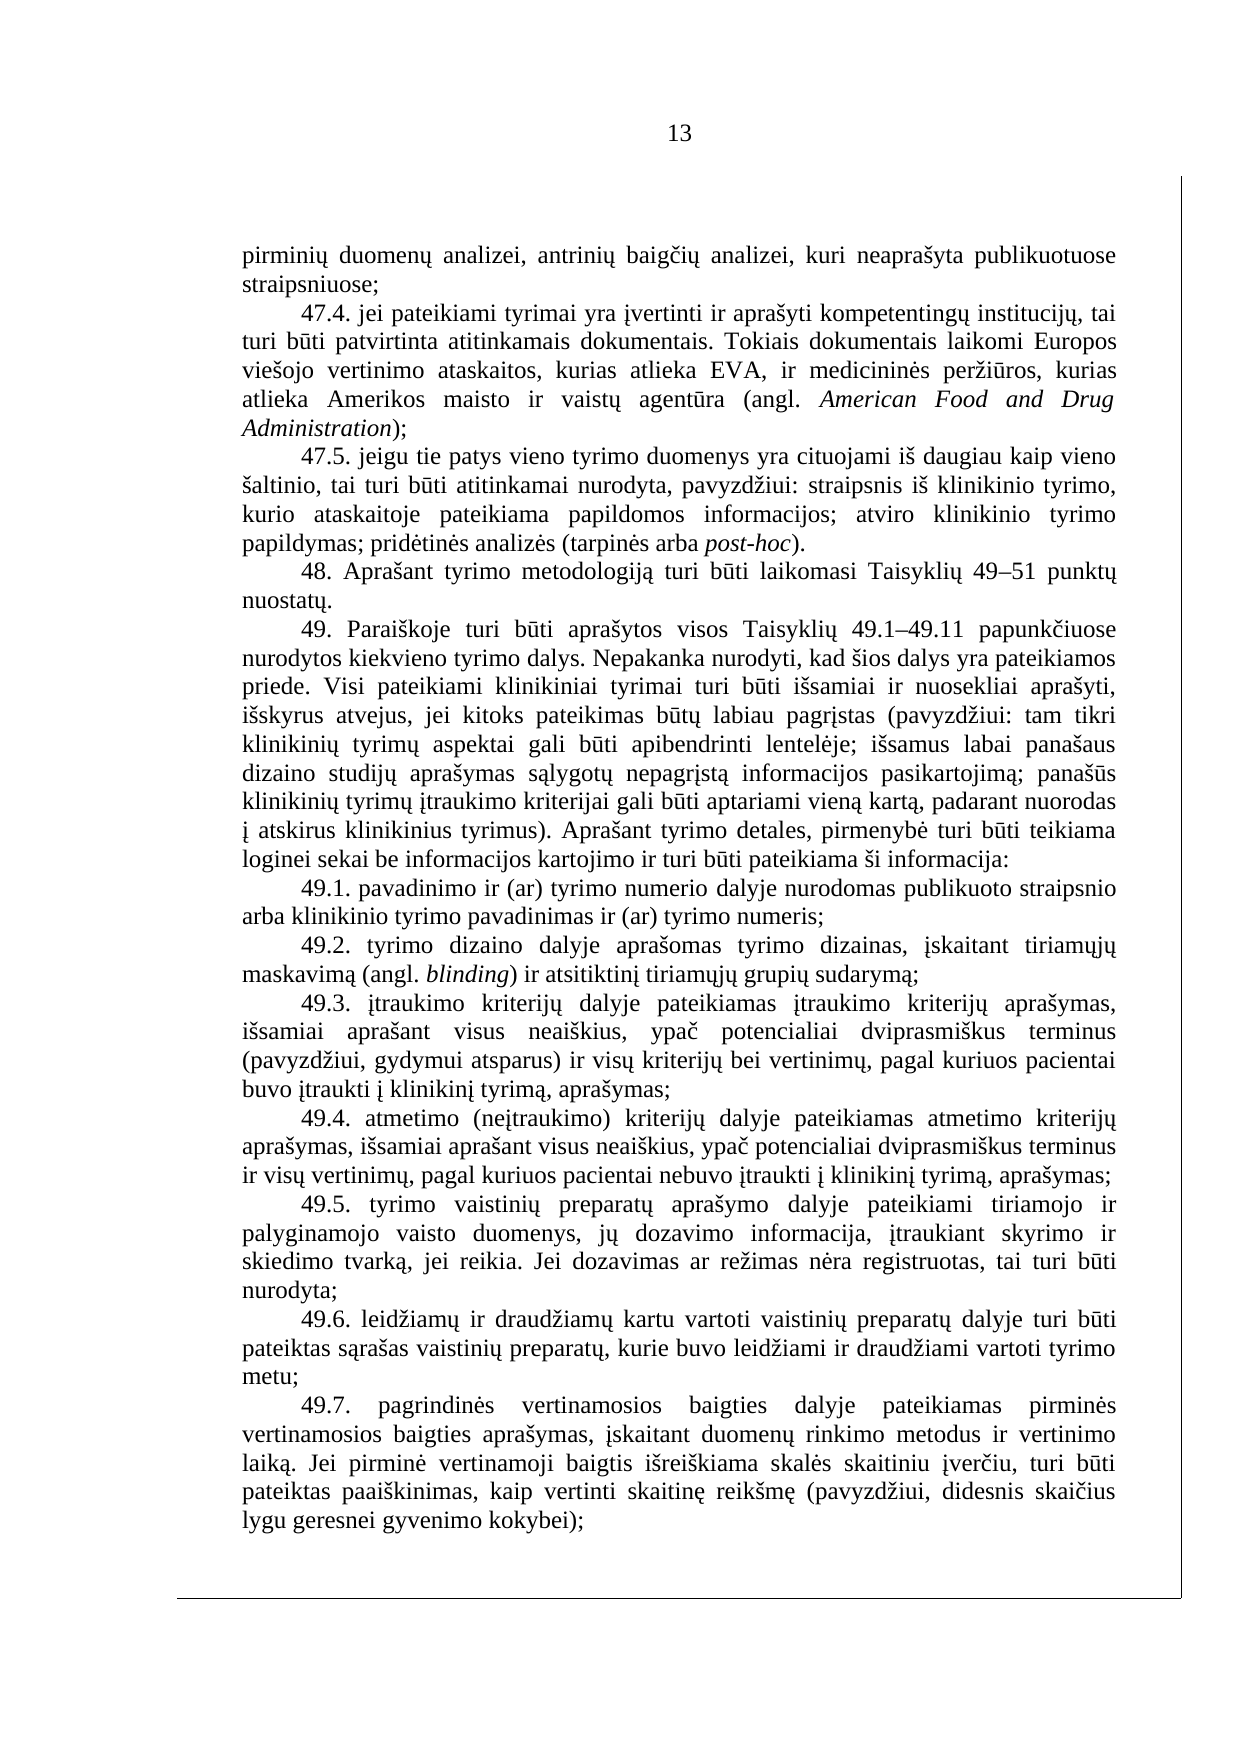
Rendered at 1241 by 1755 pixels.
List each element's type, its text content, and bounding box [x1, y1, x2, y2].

text 49.3. įtraukimo kriterijų dalyje pateikiamas įtraukimo kriterijų aprašymas, išsamiai aprašant visus neaiškius, ypač potencialiai dviprasmiškus terminus (pavyzdžiui, gydymui atsparus) ir visų kriterijų bei vertinimų, pagal kuriuos pacientai buvo įtraukti į klinikinį tyrimą, aprašymas; [177, 988, 1181, 1103]
text 49.5. tyrimo vaistinių preparatų aprašymo dalyje pateikiami tiriamojo ir palyginamojo vaisto duomenys, jų dozavimo informacija, įtraukiant skyrimo ir skiedimo tvarką, jei reikia. Jei dozavimas ar režimas nėra registruotas, tai turi būti nurodyta; [177, 1189, 1181, 1304]
text 49.4. atmetimo (neįtraukimo) kriterijų dalyje pateikiamas atmetimo kriterijų aprašymas, išsamiai aprašant visus neaiškius, ypač potencialiai dviprasmiškus terminus ir visų vertinimų, pagal kuriuos pacientai nebuvo įtraukti į klinikinį tyrimą, aprašymas; [177, 1103, 1181, 1189]
text 49.7. pagrindinės vertinamosios baigties dalyje pateikiamas pirminės vertinamosios baigties aprašymas, įskaitant duomenų rinkimo metodus ir vertinimo laiką. Jei pirminė vertinamoji baigtis išreiškiama skalės skaitiniu įverčiu, turi būti pateiktas paaiškinimas, kaip vertinti skaitinę reikšmę (pavyzdžiui, didesnis skaičius lygu geresnei gyvenimo kokybei); [177, 1390, 1181, 1598]
text 47.4. jei pateikiami tyrimai yra įvertinti ir aprašyti kompetentingų institucijų, tai turi būti patvirtinta atitinkamais dokumentais. Tokiais dokumentais laikomi Europos viešojo vertinimo ataskaitos, kurias atlieka EVA, ir medicininės peržiūros, kurias atlieka Amerikos maisto ir vaistų agentūra (angl. American Food and Drug Administration); [177, 298, 1181, 441]
text 47.5. jeigu tie patys vieno tyrimo duomenys yra cituojami iš daugiau kaip vieno šaltinio, tai turi būti atitinkamai nurodyta, pavyzdžiui: straipsnis iš klinikinio tyrimo, kurio ataskaitoje pateikiama papildomos informacijos; atviro klinikinio tyrimo papildymas; pridėtinės analizės (tarpinės arba post-hoc). [177, 441, 1181, 556]
text 49. Paraiškoje turi būti aprašytos visos Taisyklių 49.1–49.11 papunkčiuose nurodytos kiekvieno tyrimo dalys. Nepakanka nurodyti, kad šios dalys yra pateikiamos priede. Visi pateikiami klinikiniai tyrimai turi būti išsamiai ir nuosekliai aprašyti, išskyrus atvejus, jei kitoks pateikimas būtų labiau pagrįstas (pavyzdžiui: tam tikri klinikinių tyrimų aspektai gali būti apibendrinti lentelėje; išsamus labai panašaus dizaino studijų aprašymas sąlygotų nepagrįstą informacijos pasikartojimą; panašūs klinikinių tyrimų įtraukimo kriterijai gali būti aptariami vieną kartą, padarant nuorodas į atskirus klinikinius tyrimus). Aprašant tyrimo detales, pirmenybė turi būti teikiama loginei sekai be informacijos kartojimo ir turi būti pateikiama ši informacija: [177, 614, 1181, 873]
text 49.2. tyrimo dizaino dalyje aprašomas tyrimo dizainas, įskaitant tiriamųjų maskavimą (angl. blinding) ir atsitiktinį tiriamųjų grupių sudarymą; [177, 930, 1181, 988]
text 49.6. leidžiamų ir draudžiamų kartu vartoti vaistinių preparatų dalyje turi būti pateiktas sąrašas vaistinių preparatų, kurie buvo leidžiami ir draudžiami vartoti tyrimo metu; [177, 1304, 1181, 1390]
text 49.1. pavadinimo ir (ar) tyrimo numerio dalyje nurodomas publikuoto straipsnio arba klinikinio tyrimo pavadinimas ir (ar) tyrimo numeris; [177, 873, 1181, 930]
text 48. Aprašant tyrimo metodologiją turi būti laikomasi Taisyklių 49–51 punktų nuostatų. [177, 556, 1181, 614]
text pirminių duomenų analizei, antrinių baigčių analizei, kuri neaprašyta publikuotuose straipsniuose; [177, 176, 1181, 298]
